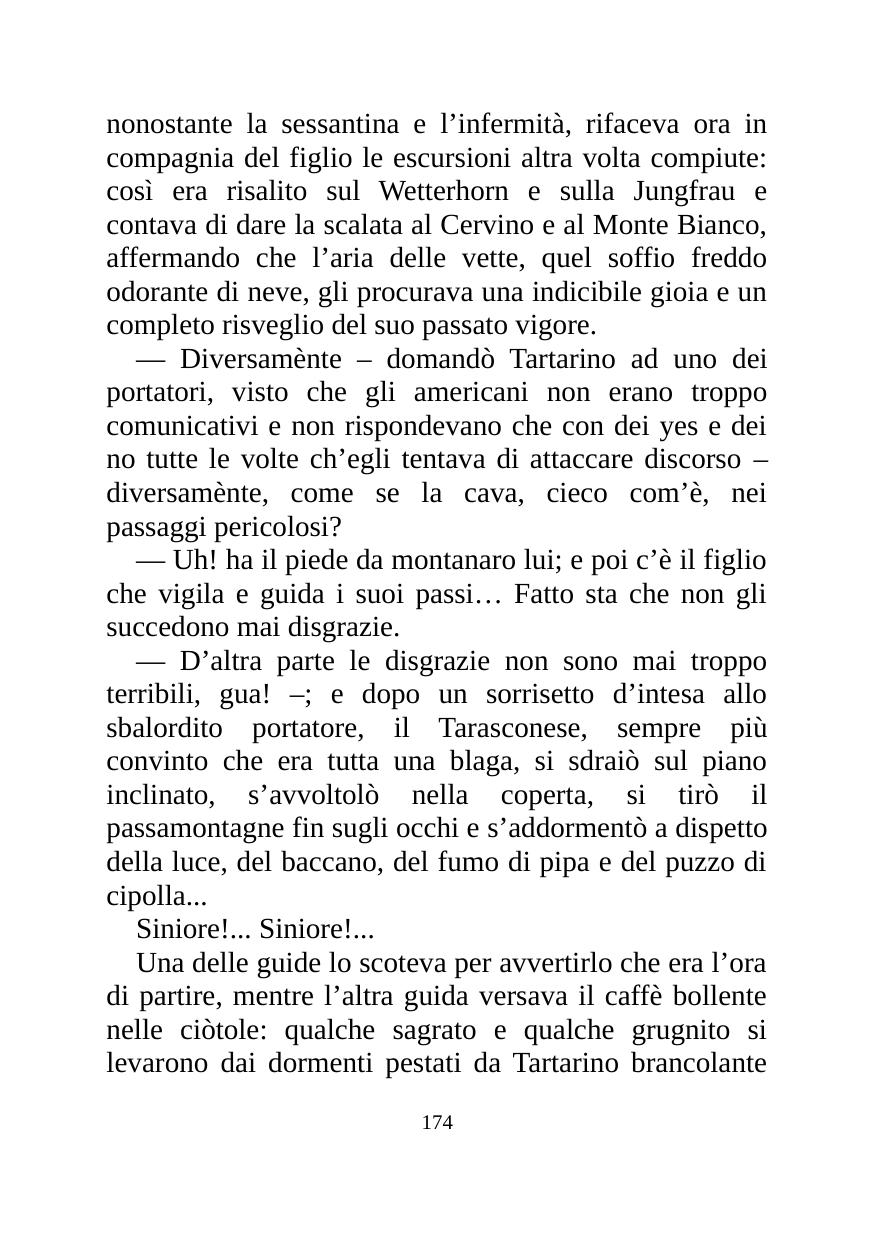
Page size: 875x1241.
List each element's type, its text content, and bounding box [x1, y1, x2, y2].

text Siniore!... Siniore!... [106, 911, 768, 945]
text — Uh! ha il piede da montanaro lui; e poi c’è il figlio che vigila e guida i suoi passi… Fatto sta che non gli succedono mai disgrazie. [106, 542, 768, 643]
text Una delle guide lo scoteva per avvertirlo che era l’ora di partire, mentre l’altra guida versava il caffè bollente nelle ciòtole: qualche sagrato e qualche grugnito si levarono dai dormenti pestati da Tartarino brancolante [106, 945, 768, 1079]
text — D’altra parte le disgrazie non sono mai troppo terribili, gua! –; e dopo un sorrisetto d’intesa allo sbalordito portatore, il Tarasconese, sempre più convinto che era tutta una blaga, si sdraiò sul piano inclinato, s’avvoltolò nella coperta, si tirò il passamontagne fin sugli occhi e s’addormentò a dispetto della luce, del baccano, del fumo di pipa e del puzzo di cipolla... [106, 643, 768, 911]
text — Diversamènte – domandò Tartarino ad uno dei portatori, visto che gli americani non erano troppo comunicativi e non rispondevano che con dei yes e dei no tutte le volte ch’egli tentava di attaccare discorso – diversamènte, come se la cava, cieco com’è, nei passaggi pericolosi? [106, 341, 768, 542]
text nonostante la sessantina e l’infermità, rifaceva ora in compagnia del figlio le escursioni altra volta compiute: così era risalito sul Wetterhorn e sulla Jungfrau e contava di dare la scalata al Cervino e al Monte Bianco, affermando che l’aria delle vette, quel soffio freddo odorante di neve, gli procurava una indicibile gioia e un completo risveglio del suo passato vigore. [106, 106, 768, 341]
